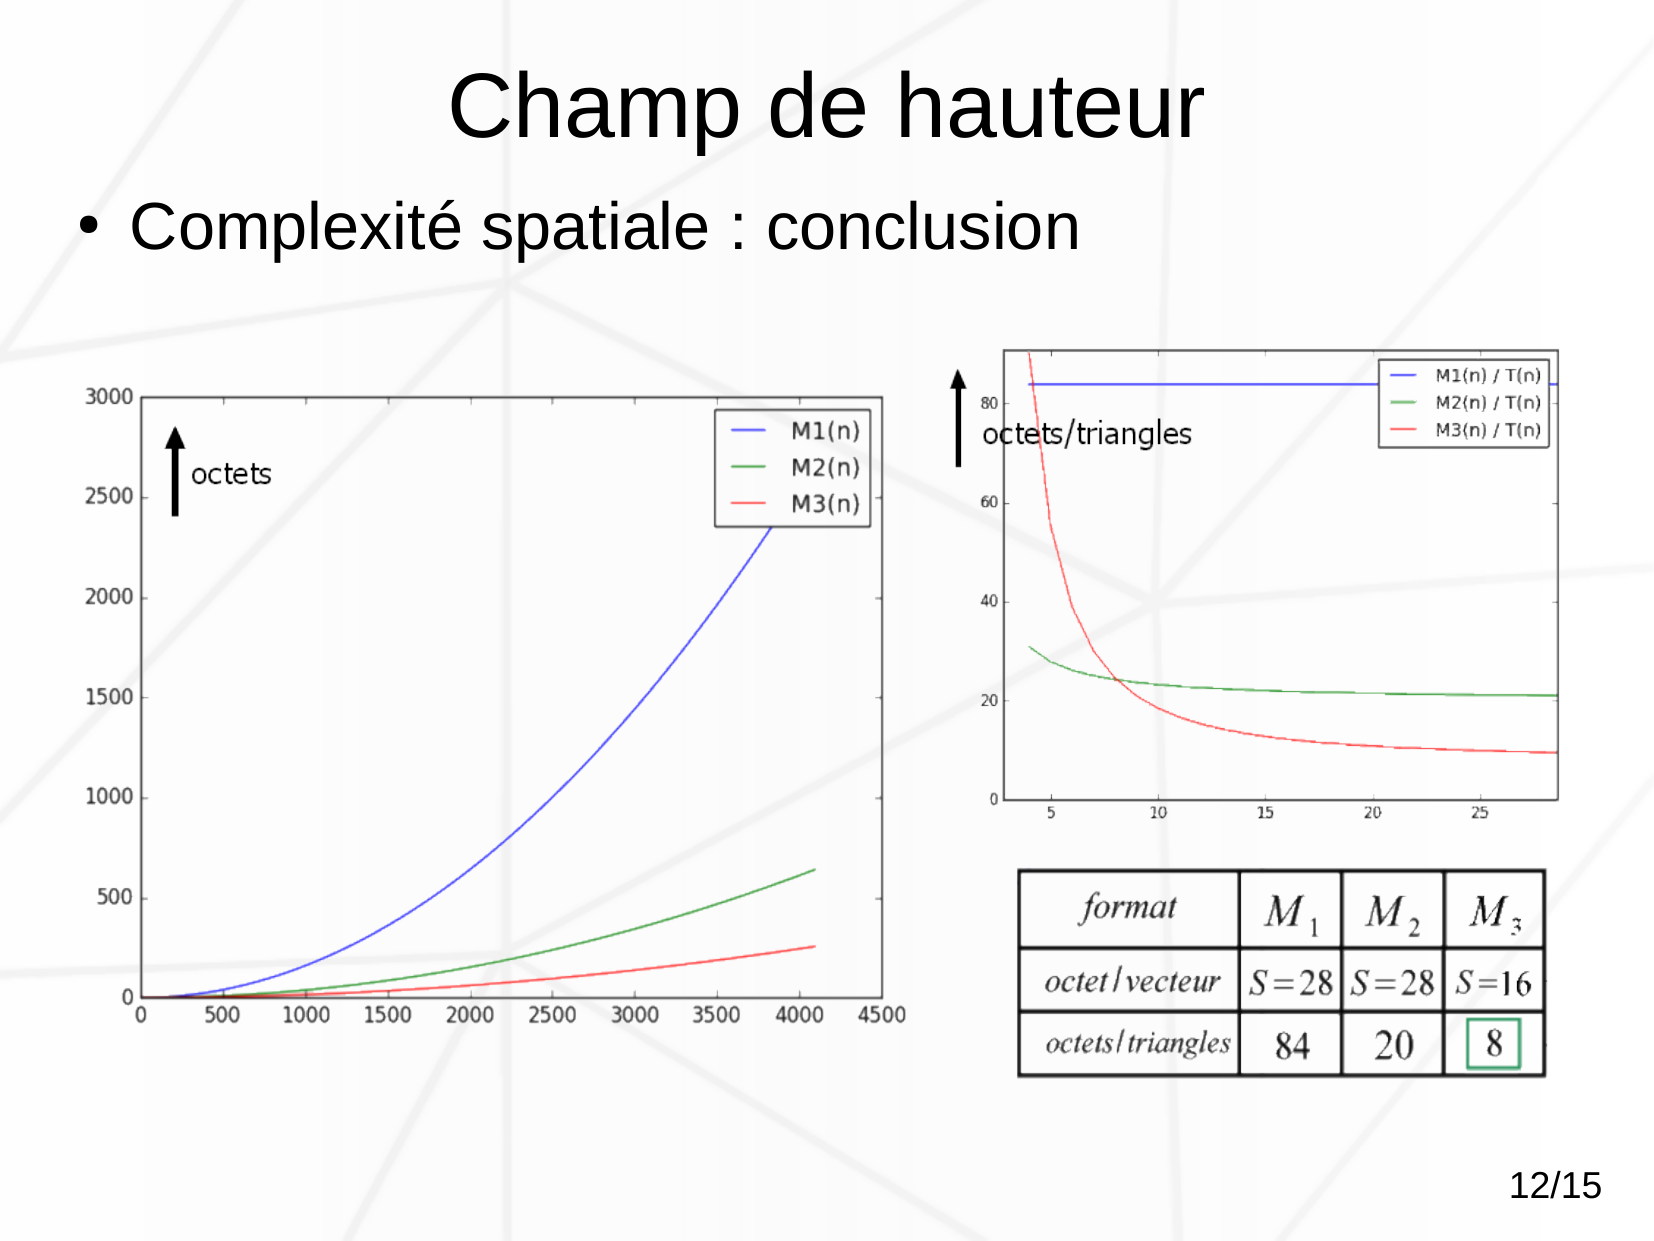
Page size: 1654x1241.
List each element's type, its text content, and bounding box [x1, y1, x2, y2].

picture [0, 0, 1654, 1241]
text_box 12/15 [1386, 1157, 1654, 1235]
list Complexité spatiale : conclusion [59, 188, 1371, 339]
title Champ de hauteur [82, 2, 1572, 210]
